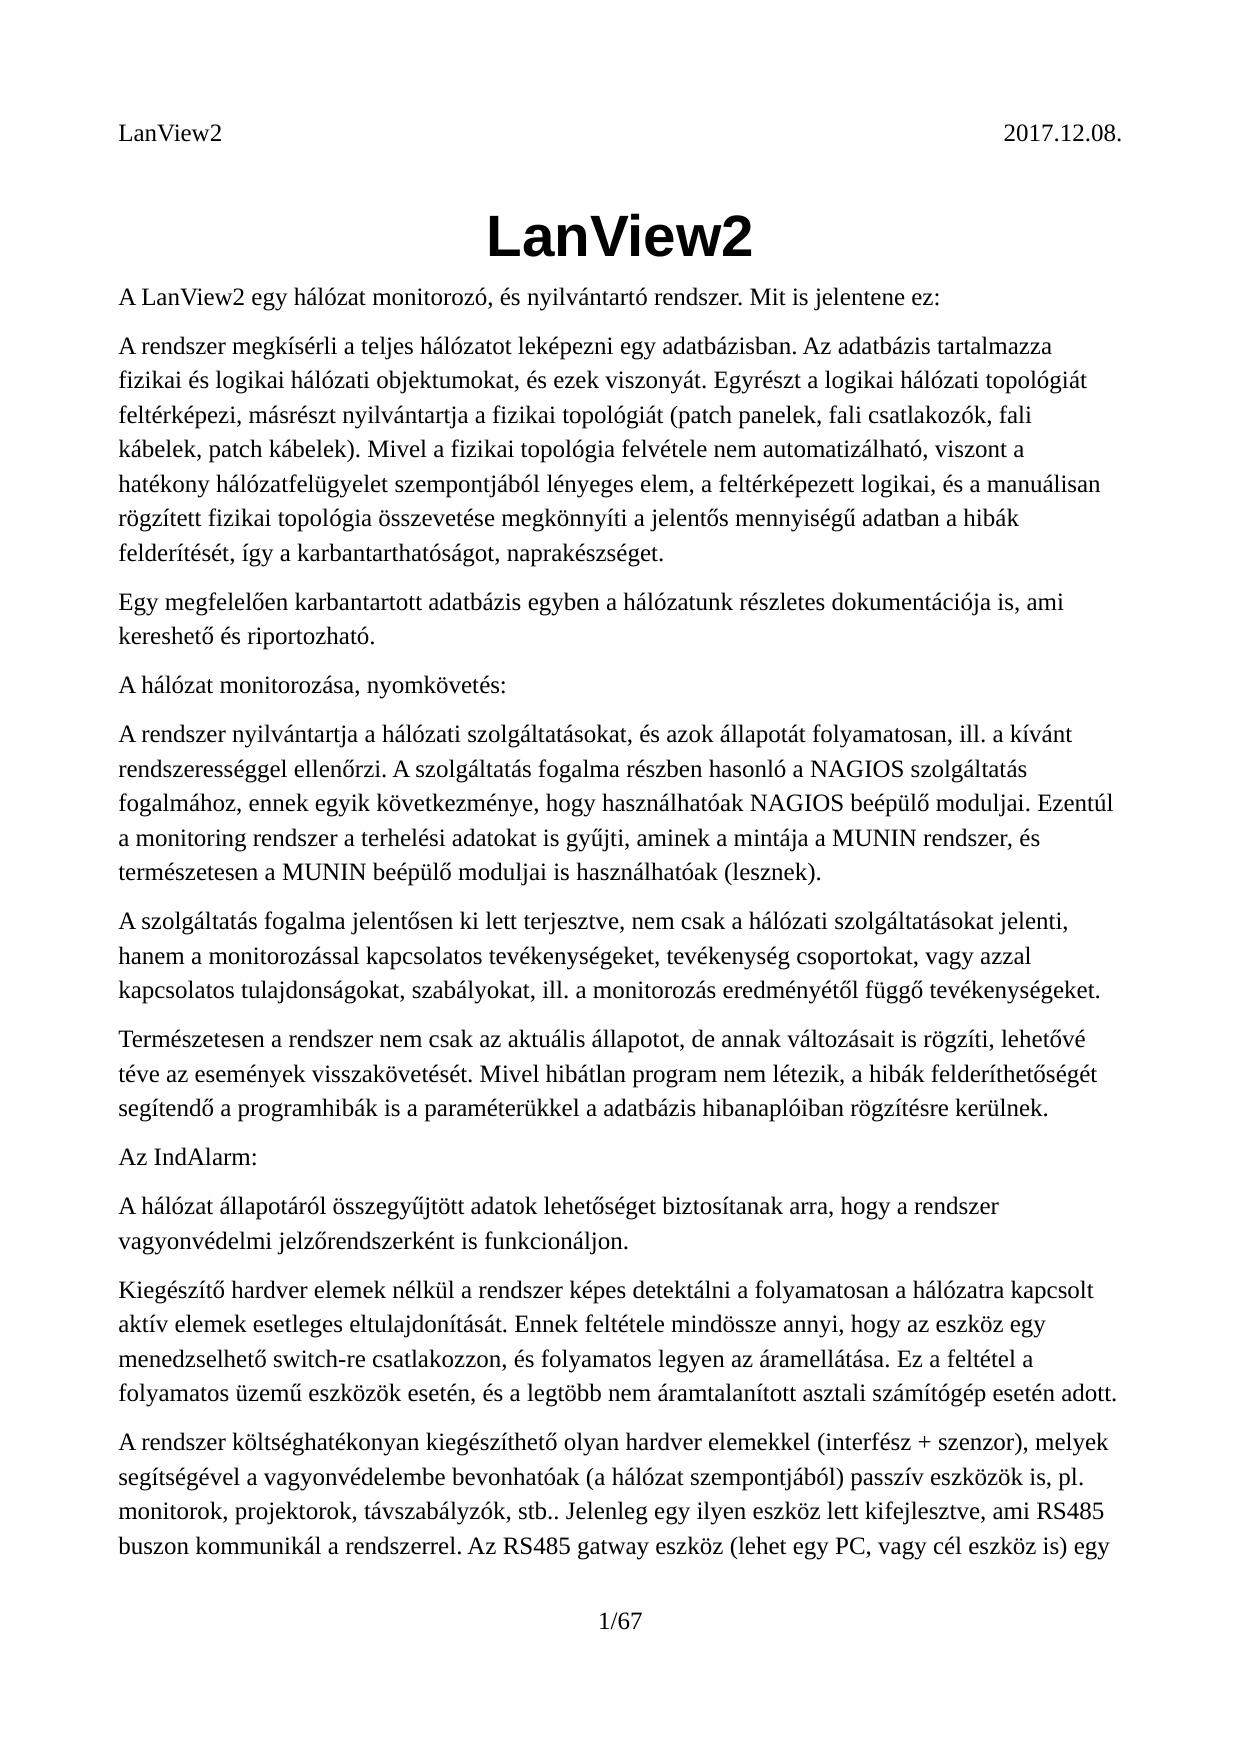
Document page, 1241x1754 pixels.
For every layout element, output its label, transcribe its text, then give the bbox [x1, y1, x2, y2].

text A rendszer nyilvántartja a hálózati szolgáltatásokat, és azok állapotát folyamatosan, ill. a kívánt rendszerességgel ellenőrzi. A szolgáltatás fogalma részben hasonló a NAGIOS szolgáltatás fogalmához, ennek egyik következménye, hogy használhatóak NAGIOS beépülő moduljai. Ezentúl a monitoring rendszer a terhelési adatokat is gyűjti, aminek a mintája a MUNIN rendszer, és természetesen a MUNIN beépülő moduljai is használhatóak (lesznek). [118, 719, 1122, 886]
title LanView2 [118, 202, 1122, 269]
text A LanView2 egy hálózat monitorozó, és nyilvántartó rendszer. Mit is jelentene ez: [118, 282, 1122, 310]
text A rendszer költséghatékonyan kiegészíthető olyan hardver elemekkel (interfész + szenzor), melyek segítségével a vagyonvédelembe bevonhatóak (a hálózat szempontjából) passzív eszközök is, pl. monitorok, projektorok, távszabályzók, stb.. Jelenleg egy ilyen eszköz lett kifejlesztve, ami RS485 buszon kommunikál a rendszerrel. Az RS485 gatway eszköz (lehet egy PC, vagy cél eszköz is) egy [118, 1427, 1122, 1559]
text Az IndAlarm: [118, 1142, 1122, 1171]
text A hálózat állapotáról összegyűjtött adatok lehetőséget biztosítanak arra, hogy a rendszer vagyonvédelmi jelzőrendszerként is funkcionáljon. [118, 1191, 1122, 1254]
text A rendszer megkísérli a teljes hálózatot leképezni egy adatbázisban. Az adatbázis tartalmazza fizikai és logikai hálózati objektumokat, és ezek viszonyát. Egyrészt a logikai hálózati topológiát feltérképezi, másrészt nyilvántartja a fizikai topológiát (patch panelek, fali csatlakozók, fali kábelek, patch kábelek). Mivel a fizikai topológia felvétele nem automatizálható, viszont a hatékony hálózatfelügyelet szempontjából lényeges elem, a feltérképezett logikai, és a manuálisan rögzített fizikai topológia összevetése megkönnyíti a jelentős mennyiségű adatban a hibák felderítését, így a karbantarthatóságot, naprakészséget. [118, 331, 1122, 566]
text A hálózat monitorozása, nyomkövetés: [118, 670, 1122, 699]
text Kiegészítő hardver elemek nélkül a rendszer képes detektálni a folyamatosan a hálózatra kapcsolt aktív elemek esetleges eltulajdonítását. Ennek feltétele mindössze annyi, hogy az eszköz egy menedzselhető switch-re csatlakozzon, és folyamatos legyen az áramellátása. Ez a feltétel a folyamatos üzemű eszközök esetén, és a legtöbb nem áramtalanított asztali számítógép esetén adott. [118, 1275, 1122, 1407]
text Egy megfelelően karbantartott adatbázis egyben a hálózatunk részletes dokumentációja is, ami kereshető és riportozható. [118, 587, 1122, 650]
text A szolgáltatás fogalma jelentősen ki lett terjesztve, nem csak a hálózati szolgáltatásokat jelenti, hanem a monitorozással kapcsolatos tevékenységeket, tevékenység csoportokat, vagy azzal kapcsolatos tulajdonságokat, szabályokat, ill. a monitorozás eredményétől függő tevékenységeket. [118, 906, 1122, 1004]
text Természetesen a rendszer nem csak az aktuális állapotot, de annak változásait is rögzíti, lehetővé téve az események visszakövetését. Mivel hibátlan program nem létezik, a hibák felderíthetőségét segítendő a programhibák is a paraméterükkel a adatbázis hibanaplóiban rögzítésre kerülnek. [118, 1024, 1122, 1122]
